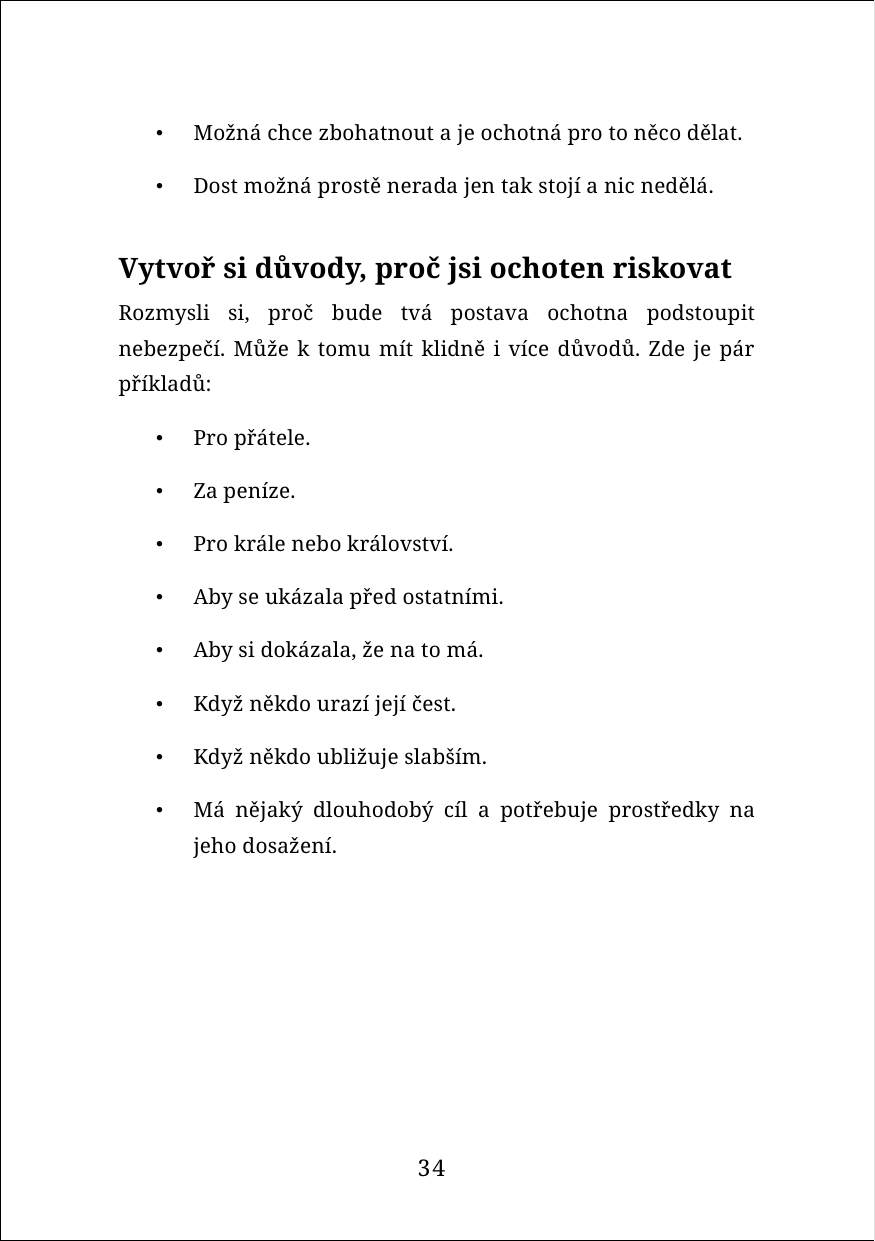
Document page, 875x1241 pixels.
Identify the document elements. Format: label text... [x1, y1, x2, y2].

list Když někdo urazí její čest. [156, 689, 756, 717]
list Pro přátele. [156, 423, 756, 451]
text Rozmysli si, proč bude tvá postava ochotna podstoupit nebezpečí. Může k tomu mít klidně i více důvodů. Zde je pár příkladů: [118, 298, 756, 398]
list Pro krále nebo království. [156, 529, 756, 558]
list Za peníze. [156, 476, 756, 504]
list Možná chce zbohatnout a je ochotná pro to něco dělat. [156, 118, 756, 147]
subtitle Vytvoř si důvody, proč jsi ochoten riskovat [118, 248, 756, 287]
list Když někdo ubližuje slabším. [156, 742, 756, 771]
list Dost možná prostě nerada jen tak stojí a nic nedělá. [156, 171, 756, 200]
list Aby se ukázala před ostatními. [156, 582, 756, 611]
list Aby si dokázala, že na to má. [156, 636, 756, 664]
list Má nějaký dlouhodobý cíl a potřebuje prostředky na jeho dosažení. [156, 795, 756, 859]
